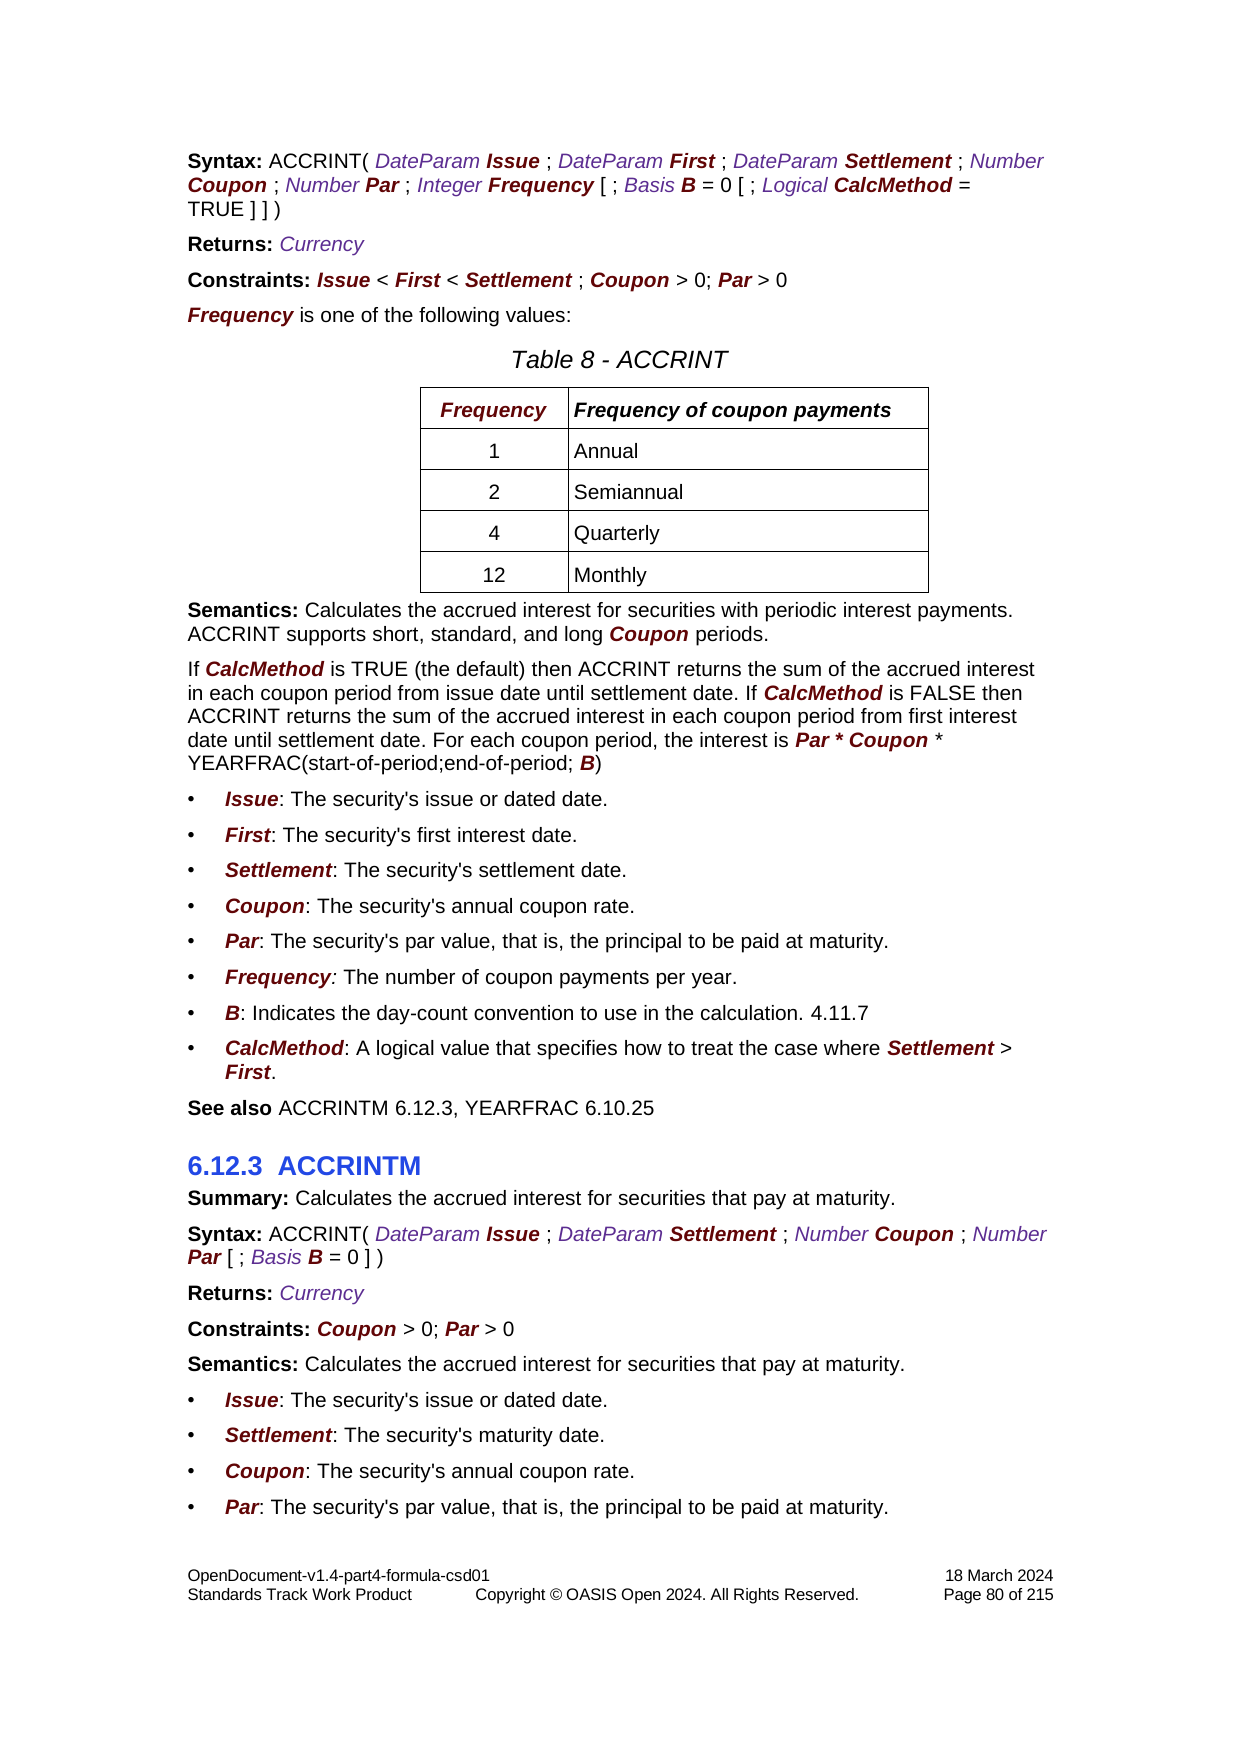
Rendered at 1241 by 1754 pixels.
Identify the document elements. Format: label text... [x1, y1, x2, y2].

text Returns: Currency [187, 233, 1053, 256]
text Syntax: ACCRINT( DateParam Issue ; DateParam First ; DateParam Settlement ; Number Coupon ; Number Par ; Integer Frequency [ ; Basis B = 0 [ ; Logical CalcMethod = TRUE ] ] ) [187, 150, 1053, 221]
list Par: The security's par value, that is, the principal to be paid at maturity. [187, 1495, 1053, 1519]
table_cell 4 [421, 511, 568, 551]
subtitle ACCRINTM [187, 1151, 1053, 1181]
table_cell 1 [421, 429, 568, 469]
table_cell Quarterly [569, 511, 928, 551]
text Constraints: Coupon > 0; Par > 0 [187, 1317, 1053, 1341]
text Table 8 - ACCRINT [187, 346, 1053, 374]
text Semantics: Calculates the accrued interest for securities that pay at maturity. [187, 1353, 1053, 1376]
text See also ACCRINTM 6.12.3, YEARFRAC 6.10.25 [187, 1096, 1053, 1119]
text Summary: Calculates the accrued interest for securities that pay at maturity. [187, 1187, 1053, 1210]
table_cell Semiannual [569, 470, 928, 510]
list Issue: The security's issue or dated date. [187, 1388, 1053, 1412]
table_cell 2 [421, 470, 568, 510]
list Settlement: The security's maturity date. [187, 1424, 1053, 1447]
text If CalcMethod is TRUE (the default) then ACCRINT returns the sum of the accrued interest in each coupon period from issue date until settlement date. If CalcMethod is FALSE then ACCRINT returns the sum of the accrued interest in each coupon period from first interest date until settlement date. For each coupon period, the interest is Par * Coupon * YEARFRAC(start-of-period;end-of-period; B) [187, 658, 1053, 775]
text Syntax: ACCRINT( DateParam Issue ; DateParam Settlement ; Number Coupon ; Number Par [ ; Basis B = 0 ] ) [187, 1222, 1053, 1269]
list Frequency: The number of coupon payments per year. [187, 966, 1053, 989]
text Semantics: Calculates the accrued interest for securities with periodic interest payments. ACCRINT supports short, standard, and long Coupon periods. [187, 598, 1053, 646]
list Coupon: The security's annual coupon rate. [187, 1459, 1053, 1483]
table_cell Annual [569, 429, 928, 469]
list CalcMethod: A logical value that specifies how to treat the case where Settlement > First. [187, 1037, 1053, 1084]
text Constraints: Issue < First < Settlement ; Coupon > 0; Par > 0 [187, 268, 1053, 292]
list Coupon: The security's annual coupon rate. [187, 894, 1053, 918]
text Returns: Currency [187, 1281, 1053, 1305]
list Settlement: The security's settlement date. [187, 859, 1053, 882]
table_header Frequency of coupon payments [569, 388, 928, 428]
table_header Frequency [421, 388, 568, 428]
list First: The security's first interest date. [187, 823, 1053, 847]
table_cell 12 [421, 552, 568, 592]
list Par: The security's par value, that is, the principal to be paid at maturity. [187, 930, 1053, 953]
text Frequency is one of the following values: [187, 304, 1053, 327]
table_cell Monthly [569, 552, 928, 592]
list B: Indicates the day-count convention to use in the calculation. 4.11.7 [187, 1001, 1053, 1025]
list Issue: The security's issue or dated date. [187, 787, 1053, 811]
